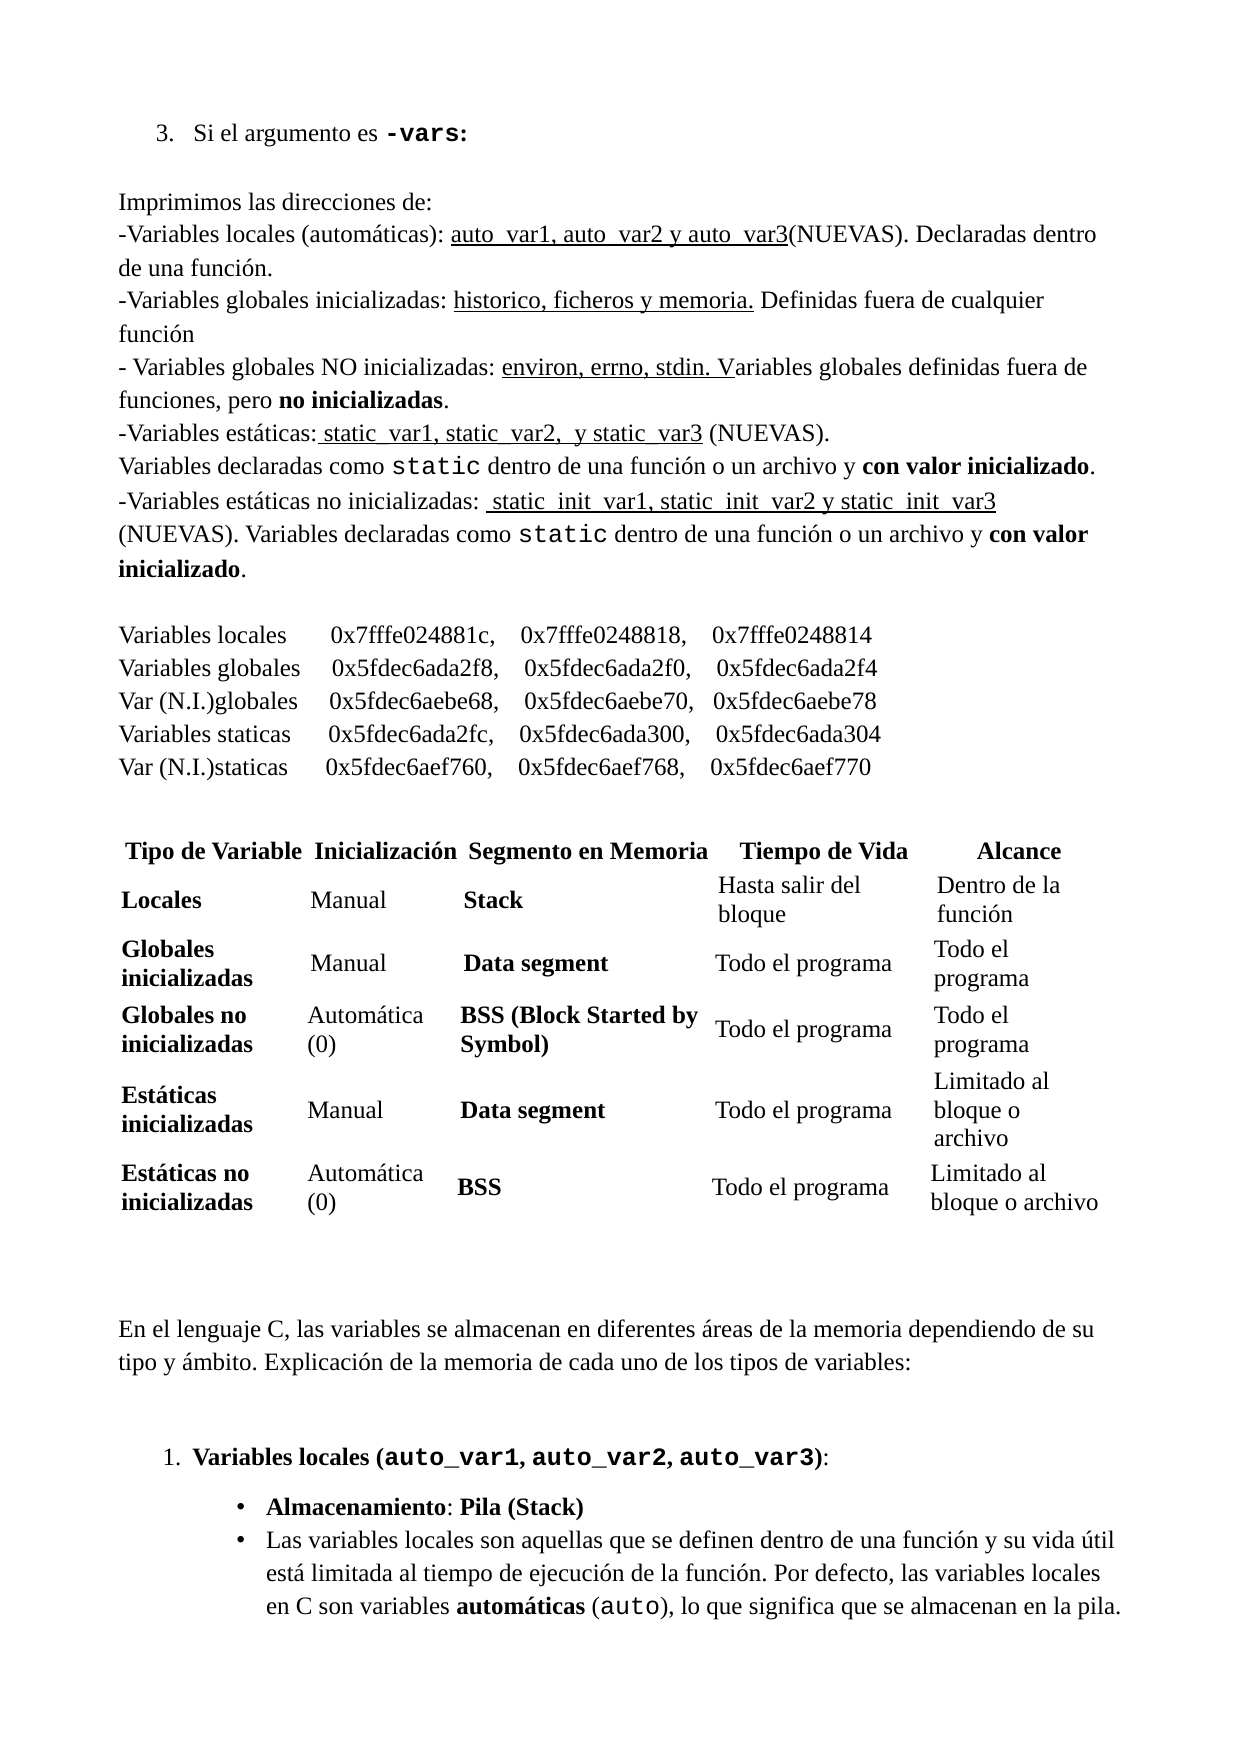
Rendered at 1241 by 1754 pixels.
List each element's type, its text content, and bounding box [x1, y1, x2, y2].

table_header Stack [460, 868, 715, 931]
table_header Globales no inicializadas [118, 994, 304, 1063]
text -Variables estáticas no inicializadas: static_init_var1, static_init_var2 y static_init_var3 (NUEVAS). Variables declaradas como static dentro de una función o un archivo y con valor inicializado. [118, 486, 1122, 583]
list Variables locales (auto_var1, auto_var2, auto_var3): [162, 1442, 1122, 1473]
table_header Segmento en Memoria [463, 833, 714, 868]
table_header Data segment [457, 1063, 712, 1155]
text Variables staticas 0x5fdec6ada2fc, 0x5fdec6ada300, 0x5fdec6ada304 [118, 719, 1122, 748]
table_header Hasta salir del bloque [715, 868, 934, 931]
list Almacenamiento: Pila (Stack) [236, 1492, 1122, 1521]
table_header Automática (0) [304, 1155, 454, 1218]
text - Variables globales NO inicializadas: environ, errno, stdin. Variables globales definidas fuera de funciones, pero no inicializadas. [118, 352, 1122, 413]
text En el lenguaje C, las variables se almacenan en diferentes áreas de la memoria dependiendo de su tipo y ámbito. Explicación de la memoria de cada uno de los tipos de variables: [118, 1314, 1122, 1375]
list Si el argumento es -vars: [156, 118, 1122, 149]
table_header Locales [118, 868, 307, 931]
table_header Todo el programa [931, 931, 1101, 994]
table_header BSS (Block Started by Symbol) [457, 994, 712, 1063]
table_header BSS [454, 1155, 709, 1218]
table_header Todo el programa [712, 994, 931, 1063]
table_header Manual [307, 931, 460, 994]
table_header Estáticas no inicializadas [118, 1155, 304, 1218]
table_header Manual [304, 1063, 457, 1155]
text -Variables globales inicializadas: historico, ficheros y memoria. Definidas fuera de cualquier función [118, 286, 1122, 347]
text Var (N.I.)globales 0x5fdec6aebe68, 0x5fdec6aebe70, 0x5fdec6aebe78 [118, 686, 1122, 715]
text Variables globales 0x5fdec6ada2f8, 0x5fdec6ada2f0, 0x5fdec6ada2f4 [118, 653, 1122, 682]
table_header Todo el programa [712, 931, 931, 994]
table_header Data segment [460, 931, 712, 994]
table_header Limitado al bloque o archivo [931, 1063, 1101, 1155]
table_header Todo el programa [712, 1063, 931, 1155]
text Imprimimos las direcciones de: [118, 187, 1122, 215]
table_header Manual [307, 868, 460, 931]
table_header Globales inicializadas [118, 931, 307, 994]
table_header Automática (0) [304, 994, 457, 1063]
table_header Tipo de Variable [118, 833, 308, 868]
table_header Todo el programa [709, 1155, 927, 1218]
text -Variables estáticas: static_var1, static_var2, y static_var3 (NUEVAS). [118, 418, 1122, 446]
text Var (N.I.)staticas 0x5fdec6aef760, 0x5fdec6aef768, 0x5fdec6aef770 [118, 752, 1122, 781]
text Variables locales 0x7fffe024881c, 0x7fffe0248818, 0x7fffe0248814 [118, 620, 1122, 649]
table_header Tiempo de Vida [714, 833, 934, 868]
table_header Alcance [934, 833, 1104, 868]
list Las variables locales son aquellas que se definen dentro de una función y su vida útil está limitada al tiempo de ejecución de la función. Por defecto, las variables locales en C son variables automáticas (auto), lo que significa que se almacenan en la pila. [236, 1525, 1122, 1622]
table_header Limitado al bloque o archivo [928, 1155, 1104, 1218]
table_header Dentro de la función [934, 868, 1104, 931]
text Variables declaradas como static dentro de una función o un archivo y con valor inicializado. [118, 451, 1122, 482]
text -Variables locales (automáticas): auto_var1, auto_var2 y auto_var3(NUEVAS). Declaradas dentro de una función. [118, 219, 1122, 281]
table_header Inicialización [309, 833, 463, 868]
table_header Estáticas inicializadas [118, 1063, 304, 1155]
table_header Todo el programa [931, 994, 1101, 1063]
